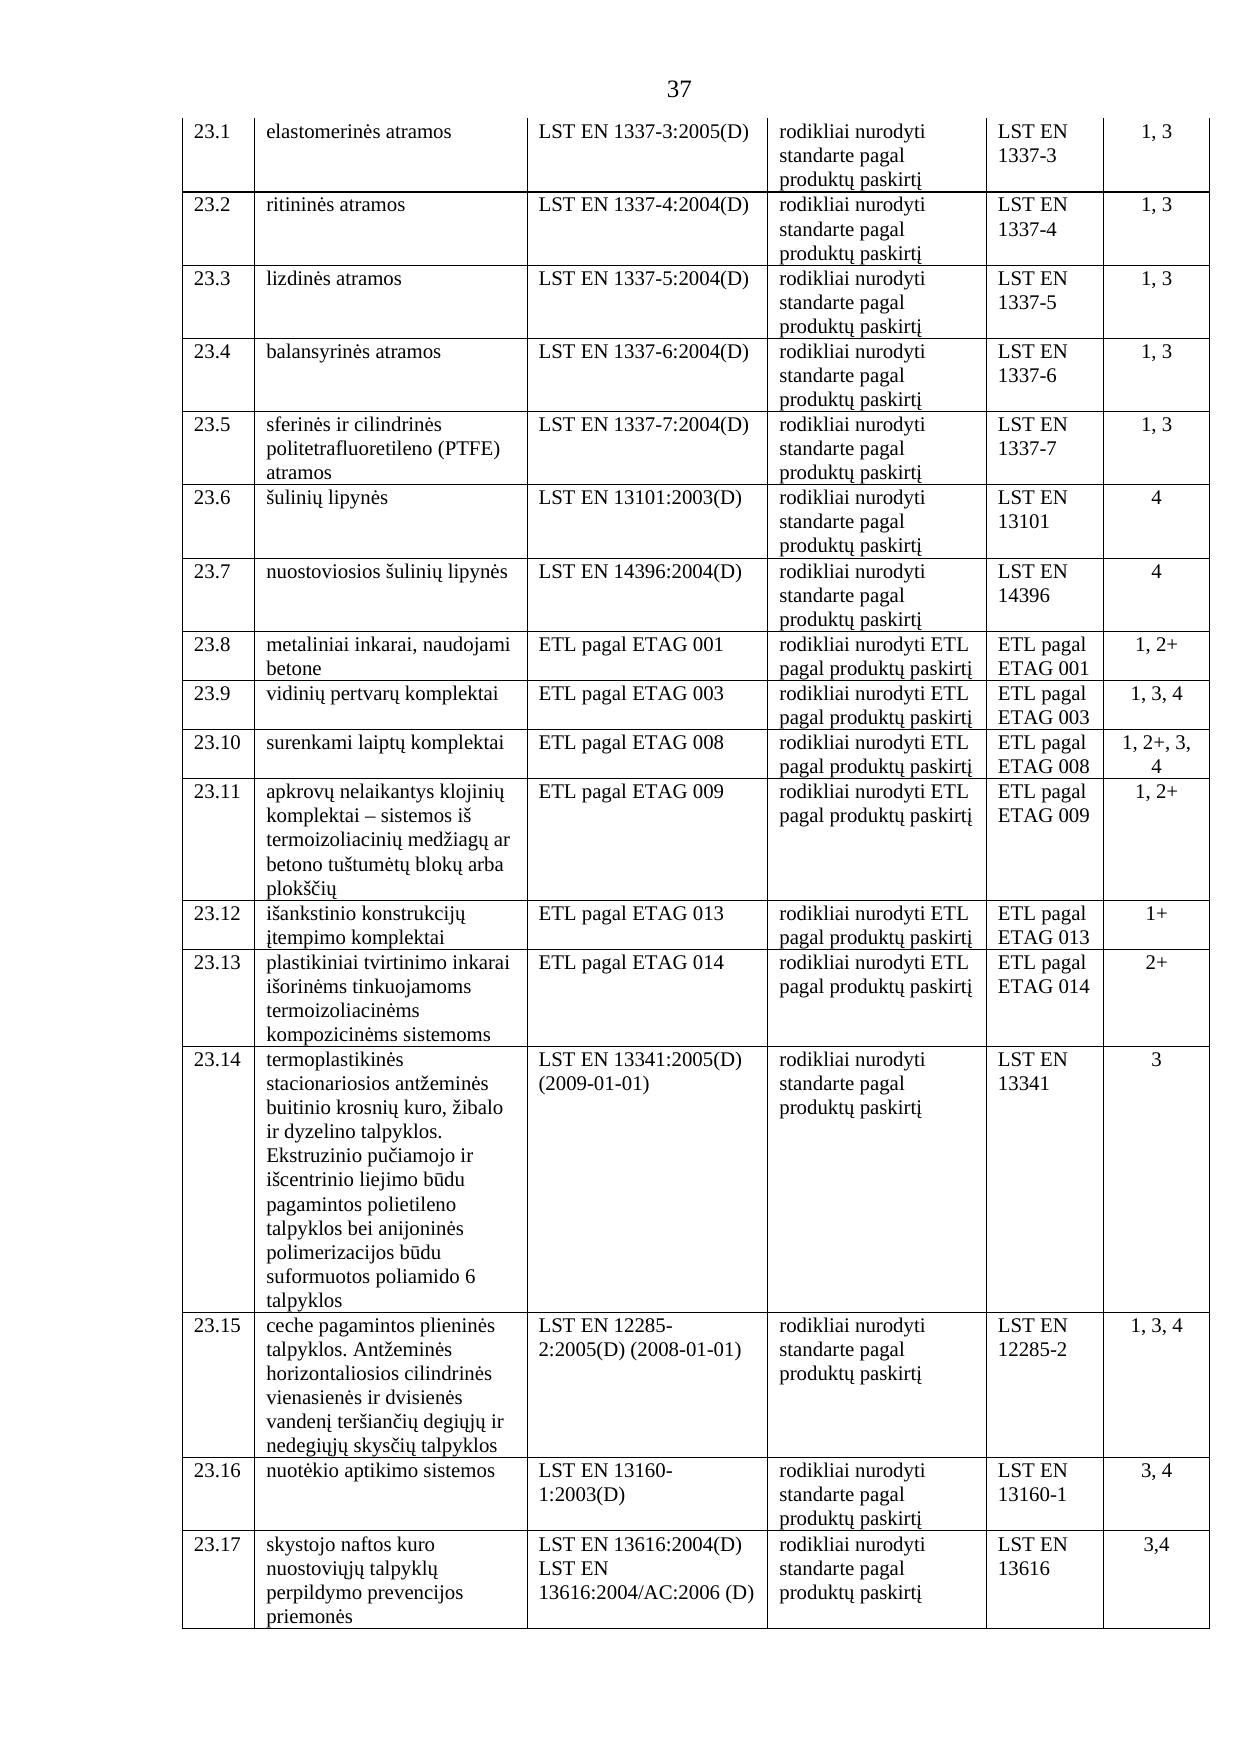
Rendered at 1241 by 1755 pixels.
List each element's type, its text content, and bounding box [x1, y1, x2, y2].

table_cell LST EN 1337-7 [987, 412, 1103, 484]
table_cell 1, 2+ [1104, 779, 1209, 899]
table_cell ETL pagal ETAG 008 [528, 730, 767, 778]
table_cell 23.9 [183, 681, 254, 729]
table_cell vidinių pertvarų komplektai [255, 681, 527, 729]
table_cell 23.10 [183, 730, 254, 778]
table_cell rodikliai nurodyti ETL pagal produktų paskirtį [768, 901, 986, 949]
table_cell skystojo naftos kuro nuostoviųjų talpyklų perpildymo prevencijos priemonės [255, 1531, 527, 1628]
table_cell nuotėkio aptikimo sistemos [255, 1458, 527, 1530]
table_cell rodikliai nurodyti ETL pagal produktų paskirtį [768, 681, 986, 729]
table_cell 4 [1104, 559, 1209, 631]
table_cell 23.16 [183, 1458, 254, 1530]
table_cell LST EN 1337-3:2005(D) [528, 118, 767, 191]
table_cell LST EN 13101:2003(D) [528, 485, 767, 557]
table_cell ETL pagal ETAG 014 [528, 950, 767, 1046]
table_cell ETL pagal ETAG 001 [987, 632, 1103, 680]
table_cell LST EN 13160-1 [987, 1458, 1103, 1530]
table_cell termoplastikinės stacionariosios antžeminės buitinio krosnių kuro, žibalo ir dyzelino talpyklos. Ekstruzinio pučiamojo ir išcentrinio liejimo būdu pagamintos polietileno talpyklos bei anijoninės polimerizacijos būdu suformuotos poliamido 6 talpyklos [255, 1047, 527, 1312]
table_cell LST EN 13616:2004(D) LST EN 13616:2004/AC:2006 (D) [528, 1531, 767, 1628]
table_cell 1, 3 [1104, 339, 1209, 411]
table_cell 2+ [1104, 950, 1209, 1046]
table_cell LST EN 12285-2 [987, 1313, 1103, 1457]
table_cell 1, 3, 4 [1104, 1313, 1209, 1457]
table_cell 23.7 [183, 559, 254, 631]
table_cell 3,4 [1104, 1531, 1209, 1628]
table_cell rodikliai nurodyti standarte pagal produktų paskirtį [768, 559, 986, 631]
table_cell rodikliai nurodyti ETL pagal produktų paskirtį [768, 779, 986, 899]
table_cell ETL pagal ETAG 014 [987, 950, 1103, 1046]
table_cell LST EN 1337-4:2004(D) [528, 193, 767, 264]
table_cell balansyrinės atramos [255, 339, 527, 411]
table_cell rodikliai nurodyti standarte pagal produktų paskirtį [768, 1531, 986, 1628]
table_cell apkrovų nelaikantys klojinių komplektai – sistemos iš termoizoliacinių medžiagų ar betono tuštumėtų blokų arba plokščių [255, 779, 527, 899]
table_cell 23.14 [183, 1047, 254, 1312]
table_cell LST EN 1337-6:2004(D) [528, 339, 767, 411]
table_cell rodikliai nurodyti standarte pagal produktų paskirtį [768, 412, 986, 484]
table_cell LST EN 13616 [987, 1531, 1103, 1628]
table_cell 23.6 [183, 485, 254, 557]
table_cell 23.15 [183, 1313, 254, 1457]
table_cell rodikliai nurodyti standarte pagal produktų paskirtį [768, 193, 986, 264]
table_cell 1, 3 [1104, 266, 1209, 338]
table_cell LST EN 1337-7:2004(D) [528, 412, 767, 484]
table_cell LST EN 13101 [987, 485, 1103, 557]
table_cell rodikliai nurodyti standarte pagal produktų paskirtį [768, 339, 986, 411]
table_cell 23.1 [183, 118, 254, 191]
table_cell LST EN 1337-5:2004(D) [528, 266, 767, 338]
table_cell ceche pagamintos plieninės talpyklos. Antžeminės horizontaliosios cilindrinės vienasienės ir dvisienės vandenį teršiančių degiųjų ir nedegiųjų skysčių talpyklos [255, 1313, 527, 1457]
table_cell 23.12 [183, 901, 254, 949]
table_cell ETL pagal ETAG 008 [987, 730, 1103, 778]
table_cell ETL pagal ETAG 003 [987, 681, 1103, 729]
table_cell rodikliai nurodyti standarte pagal produktų paskirtį [768, 1458, 986, 1530]
table_cell rodikliai nurodyti ETL pagal produktų paskirtį [768, 730, 986, 778]
table_cell nuostoviosios šulinių lipynės [255, 559, 527, 631]
table_cell rodikliai nurodyti standarte pagal produktų paskirtį [768, 1313, 986, 1457]
table_cell 23.3 [183, 266, 254, 338]
table_cell ritininės atramos [255, 193, 527, 264]
table_cell ETL pagal ETAG 013 [528, 901, 767, 949]
table_cell surenkami laiptų komplektai [255, 730, 527, 778]
table_cell ETL pagal ETAG 003 [528, 681, 767, 729]
table_cell 23.11 [183, 779, 254, 899]
table_cell LST EN 12285-2:2005(D) (2008-01-01) [528, 1313, 767, 1457]
table_cell lizdinės atramos [255, 266, 527, 338]
table_cell ETL pagal ETAG 013 [987, 901, 1103, 949]
table_cell išankstinio konstrukcijų įtempimo komplektai [255, 901, 527, 949]
table_cell 1, 2+, 3, 4 [1104, 730, 1209, 778]
table_cell ETL pagal ETAG 009 [528, 779, 767, 899]
table_cell 3, 4 [1104, 1458, 1209, 1530]
table_cell LST EN 1337-6 [987, 339, 1103, 411]
table_cell LST EN 14396 [987, 559, 1103, 631]
table_cell LST EN 13341:2005(D) (2009-01-01) [528, 1047, 767, 1312]
table_cell 1, 3 [1104, 412, 1209, 484]
table_cell LST EN 14396:2004(D) [528, 559, 767, 631]
table_cell 23.8 [183, 632, 254, 680]
table_cell 3 [1104, 1047, 1209, 1312]
table_cell 1+ [1104, 901, 1209, 949]
table_cell rodikliai nurodyti ETL pagal produktų paskirtį [768, 950, 986, 1046]
table_cell 1, 3 [1104, 193, 1209, 264]
table_cell 1, 3, 4 [1104, 681, 1209, 729]
table_cell elastomerinės atramos [255, 118, 527, 191]
table_cell LST EN 13160-1:2003(D) [528, 1458, 767, 1530]
table_cell rodikliai nurodyti standarte pagal produktų paskirtį [768, 1047, 986, 1312]
table_cell 23.5 [183, 412, 254, 484]
table_cell 23.17 [183, 1531, 254, 1628]
table_cell 23.2 [183, 193, 254, 264]
table_cell 1, 3 [1104, 118, 1209, 191]
table_cell 4 [1104, 485, 1209, 557]
table_cell rodikliai nurodyti ETL pagal produktų paskirtį [768, 632, 986, 680]
table_cell rodikliai nurodyti standarte pagal produktų paskirtį [768, 266, 986, 338]
table_cell 1, 2+ [1104, 632, 1209, 680]
table_cell LST EN 1337-3 [987, 118, 1103, 191]
table_cell 23.13 [183, 950, 254, 1046]
table_cell metaliniai inkarai, naudojami betone [255, 632, 527, 680]
table_cell LST EN 13341 [987, 1047, 1103, 1312]
table_cell ETL pagal ETAG 001 [528, 632, 767, 680]
table_cell ETL pagal ETAG 009 [987, 779, 1103, 899]
table_cell LST EN 1337-4 [987, 193, 1103, 264]
table_cell sferinės ir cilindrinės politetrafluoretileno (PTFE) atramos [255, 412, 527, 484]
table_cell plastikiniai tvirtinimo inkarai išorinėms tinkuojamoms termoizoliacinėms kompozicinėms sistemoms [255, 950, 527, 1046]
table_cell 23.4 [183, 339, 254, 411]
table_cell LST EN 1337-5 [987, 266, 1103, 338]
table_cell šulinių lipynės [255, 485, 527, 557]
table_cell rodikliai nurodyti standarte pagal produktų paskirtį [768, 485, 986, 557]
table_cell rodikliai nurodyti standarte pagal produktų paskirtį [768, 118, 986, 191]
